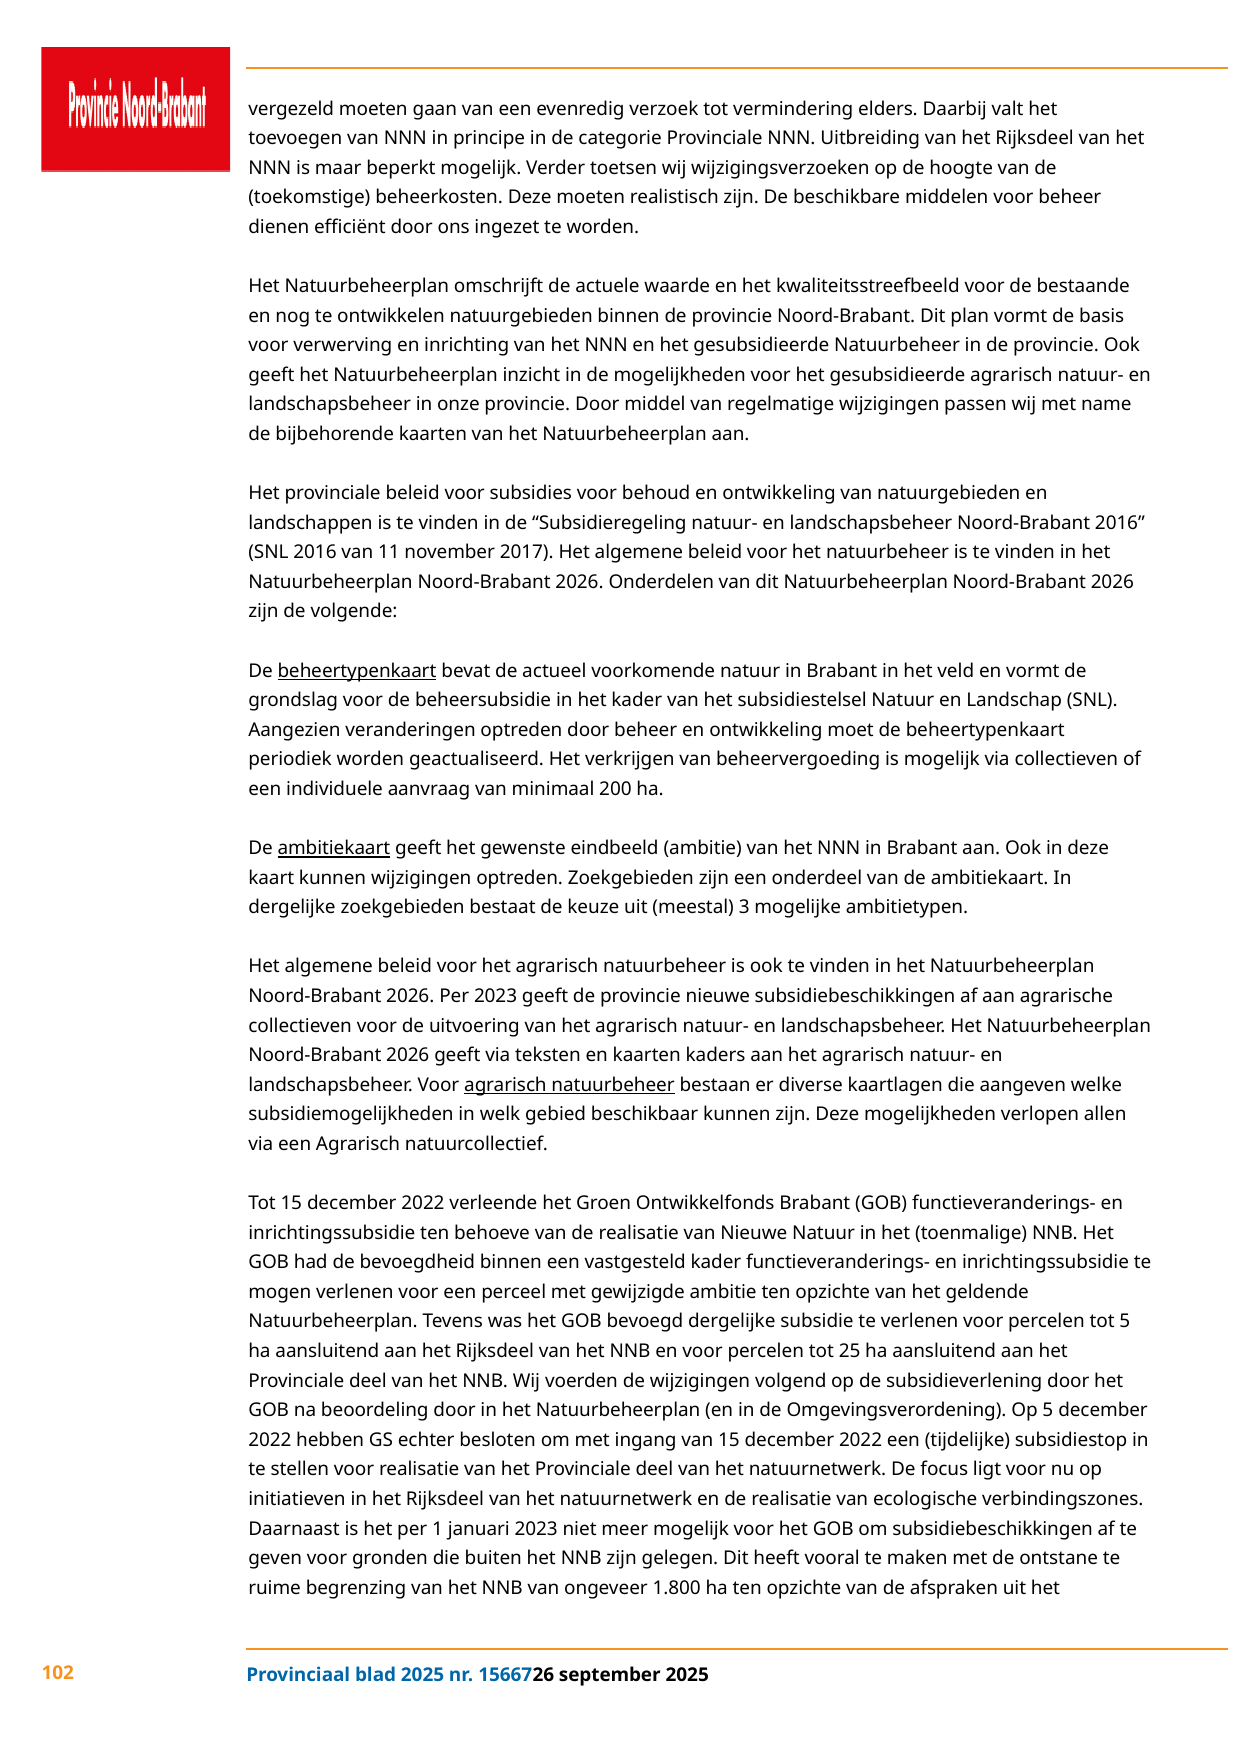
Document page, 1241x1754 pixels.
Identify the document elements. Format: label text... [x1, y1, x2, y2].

text vergezeld moeten gaan van een evenredig verzoek tot vermindering elders. Daarbij valt het toevoegen van NNN in principe in de categorie Provinciale NNN. Uitbreiding van het Rijksdeel van het NNN is maar beperkt mogelijk. Verder toetsen wij wijzigingsverzoeken op de hoogte van de (toekomstige) beheerkosten. Deze moeten realistisch zijn. De beschikbare middelen voor beheer dienen efficiënt door ons ingezet te worden. [248, 95, 1152, 239]
text Het algemene beleid voor het agrarisch natuurbeheer is ook te vinden in het Natuurbeheerplan Noord-Brabant 2026. Per 2023 geeft de provincie nieuwe subsidiebeschikkingen af aan agrarische collectieven voor de uitvoering van het agrarisch natuur- en landschapsbeheer. Het Natuurbeheerplan Noord-Brabant 2026 geeft via teksten en kaarten kaders aan het agrarisch natuur- en landschapsbeheer. Voor agrarisch natuurbeheer bestaan er diverse kaartlagen die aangeven welke subsidiemogelijkheden in welk gebied beschikbaar kunnen zijn. Deze mogelijkheden verlopen allen via een Agrarisch natuurcollectief. [248, 953, 1152, 1156]
text De beheertypenkaart bevat de actueel voorkomende natuur in Brabant in het veld en vormt de grondslag voor de beheersubsidie in het kader van het subsidiestelsel Natuur en Landschap (SNL). Aangezien veranderingen optreden door beheer en ontwikkeling moet de beheertypenkaart periodiek worden geactualiseerd. Het verkrijgen van beheervergoeding is mogelijk via collectieven of een individuele aanvraag van minimaal 200 ha. [248, 657, 1152, 801]
text De ambitiekaart geeft het gewenste eindbeeld (ambitie) van het NNN in Brabant aan. Ook in deze kaart kunnen wijzigingen optreden. Zoekgebieden zijn een onderdeel van de ambitiekaart. In dergelijke zoekgebieden bestaat de keuze uit (meestal) 3 mogelijke ambitietypen. [248, 834, 1152, 919]
text Het provinciale beleid voor subsidies voor behoud en ontwikkeling van natuurgebieden en landschappen is te vinden in de “Subsidieregeling natuur- en landschapsbeheer Noord-Brabant 2016” (SNL 2016 van 11 november 2017). Het algemene beleid voor het natuurbeheer is te vinden in het Natuurbeheerplan Noord-Brabant 2026. Onderdelen van dit Natuurbeheerplan Noord-Brabant 2026 zijn de volgende: [248, 479, 1152, 623]
text Het Natuurbeheerplan omschrijft de actuele waarde en het kwaliteitsstreefbeeld voor de bestaande en nog te ontwikkelen natuurgebieden binnen de provincie Noord-Brabant. Dit plan vormt de basis voor verwerving en inrichting van het NNN en het gesubsidieerde Natuurbeheer in de provincie. Ook geeft het Natuurbeheerplan inzicht in de mogelijkheden voor het gesubsidieerde agrarisch natuur- en landschapsbeheer in onze provincie. Door middel van regelmatige wijzigingen passen wij met name de bijbehorende kaarten van het Natuurbeheerplan aan. [248, 272, 1152, 446]
picture [41, 47, 231, 172]
text Tot 15 december 2022 verleende het Groen Ontwikkelfonds Brabant (GOB) functieveranderings- en inrichtingssubsidie ten behoeve van de realisatie van Nieuwe Natuur in het (toenmalige) NNB. Het GOB had de bevoegdheid binnen een vastgesteld kader functieveranderings- en inrichtingssubsidie te mogen verlenen voor een perceel met gewijzigde ambitie ten opzichte van het geldende Natuurbeheerplan. Tevens was het GOB bevoegd dergelijke subsidie te verlenen voor percelen tot 5 ha aansluitend aan het Rijksdeel van het NNB en voor percelen tot 25 ha aansluitend aan het Provinciale deel van het NNB. Wij voerden de wijzigingen volgend op de subsidieverlening door het GOB na beoordeling door in het Natuurbeheerplan (en in de Omgevingsverordening). Op 5 december 2022 hebben GS echter besloten om met ingang van 15 december 2022 een (tijdelijke) subsidiestop in te stellen voor realisatie van het Provinciale deel van het natuurnetwerk. De focus ligt voor nu op initiatieven in het Rijksdeel van het natuurnetwerk en de realisatie van ecologische verbindingszones. Daarnaast is het per 1 januari 2023 niet meer mogelijk voor het GOB om subsidiebeschikkingen af te geven voor gronden die buiten het NNB zijn gelegen. Dit heeft vooral te maken met de ontstane te ruime begrenzing van het NNB van ongeveer 1.800 ha ten opzichte van de afspraken uit het [248, 1189, 1152, 1600]
